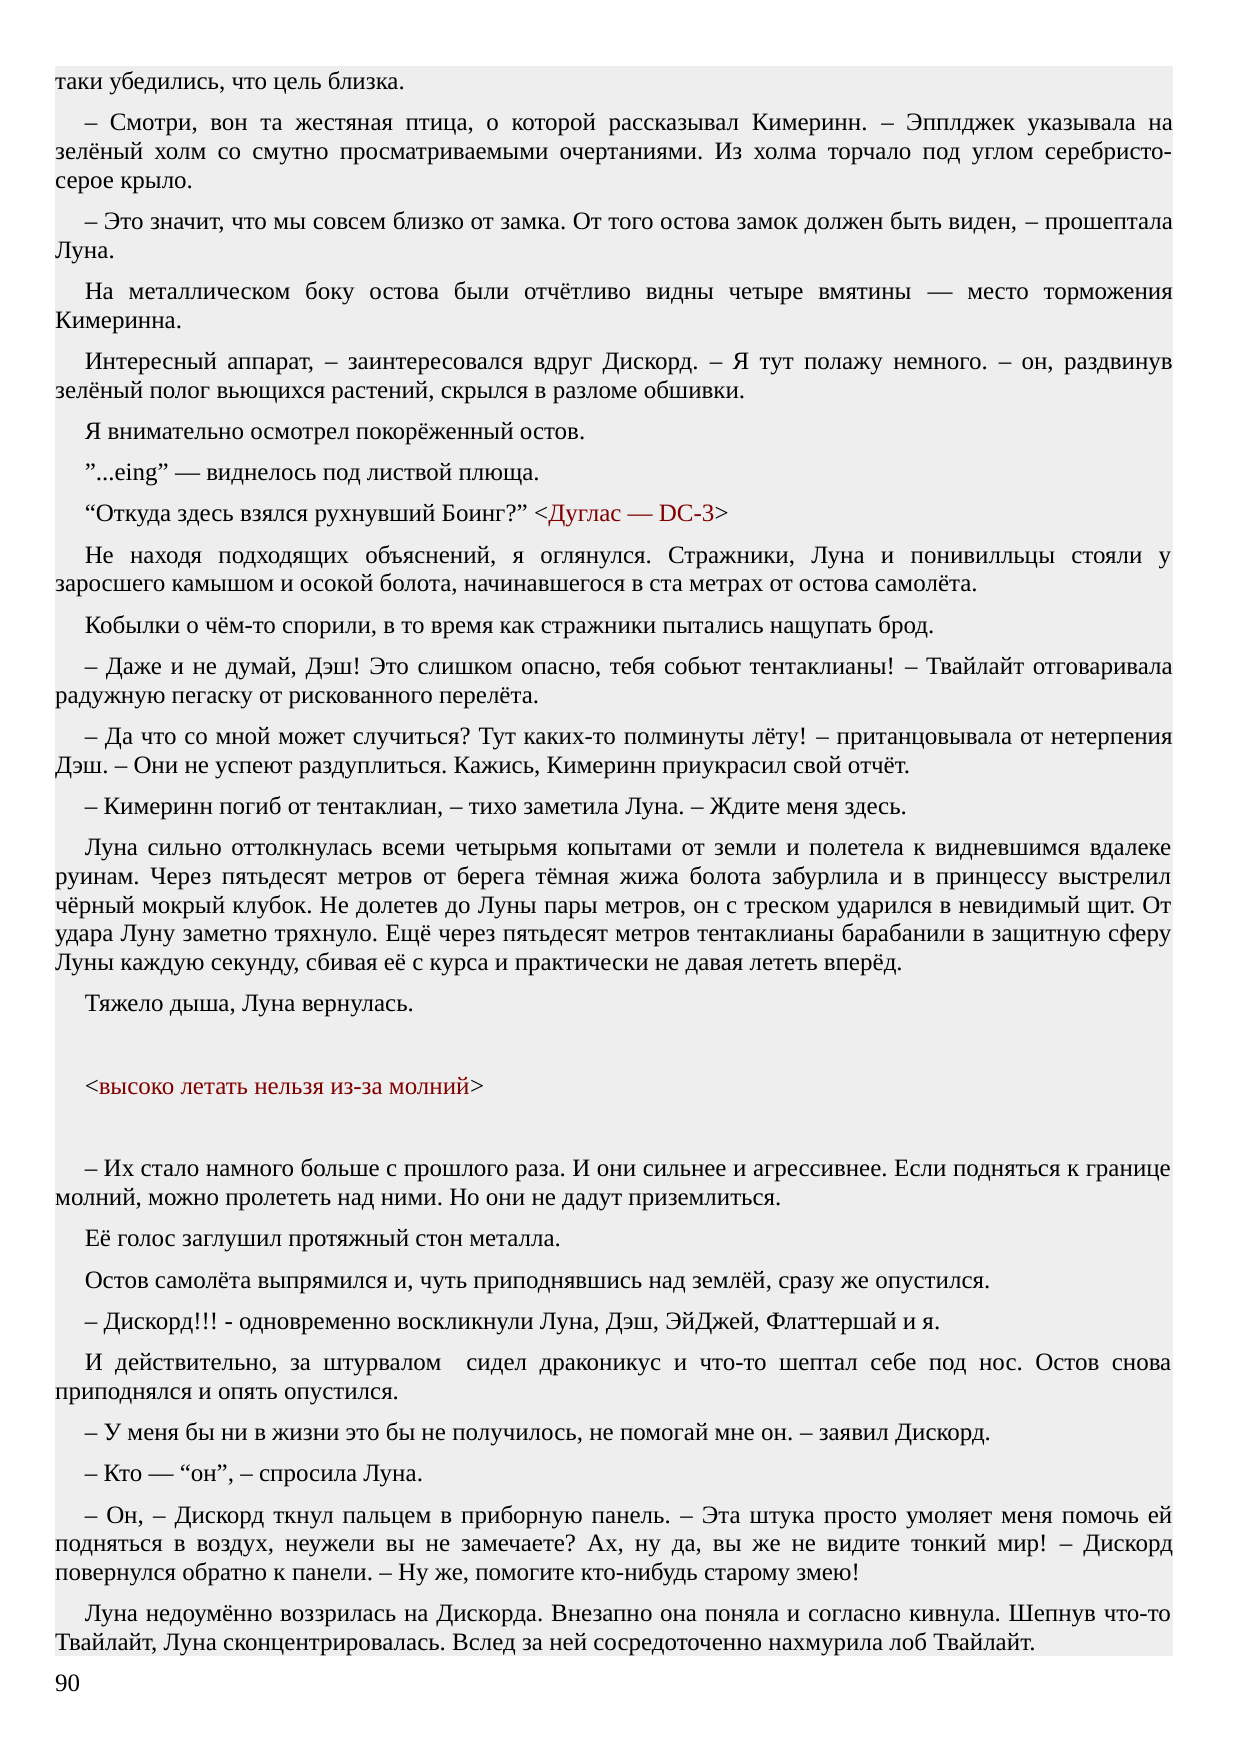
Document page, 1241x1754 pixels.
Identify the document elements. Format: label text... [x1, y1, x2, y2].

text – Дискорд!!! - одновременно воскликнули Луна, Дэш, ЭйДжей, Флаттершай и я. [55, 1306, 1173, 1335]
text – Это значит, что мы совсем близко от замка. От того остова замок должен быть виден, – прошептала Луна. [55, 206, 1173, 263]
text – Их стало намного больше с прошлого раза. И они сильнее и агрессивнее. Если подняться к границе молний, можно пролететь над ними. Но они не дадут приземлиться. [55, 1153, 1173, 1211]
text Луна сильно оттолкнулась всеми четырьмя копытами от земли и полетела к видневшимся вдалеке руинам. Через пятьдесят метров от берега тёмная жижа болота забурлила и в принцессу выстрелил чёрный мокрый клубок. Не долетев до Луны пары метров, он с треском ударился в невидимый щит. От удара Луну заметно тряхнуло. Ещё через пятьдесят метров тентаклианы барабанили в защитную сферу Луны каждую секунду, сбивая её с курса и практически не давая лететь вперёд. [55, 832, 1173, 976]
text – Смотри, вон та жестяная птица, о которой рассказывал Кимеринн. – Эпплджек указывала на зелёный холм со смутно просматриваемыми очертаниями. Из холма торчало под углом серебристо-серое крыло. [55, 107, 1173, 193]
text – Кимеринн погиб от тентаклиан, – тихо заметила Луна. – Ждите меня здесь. [55, 791, 1173, 820]
text Кобылки о чём-то спорили, в то время как стражники пытались нащупать брод. [55, 610, 1173, 638]
text Луна недоумённо воззрилась на Дискорда. Внезапно она поняла и согласно кивнула. Шепнув что-то Твайлайт, Луна сконцентрировалась. Вслед за ней сосредоточенно нахмурила лоб Твайлайт. [55, 1598, 1173, 1656]
text – У меня бы ни в жизни это бы не получилось, не помогай мне он. – заявил Дискорд. [55, 1417, 1173, 1446]
text Я внимательно осмотрел покорёженный остов. [55, 416, 1173, 445]
text Тяжело дыша, Луна вернулась. [55, 988, 1173, 1017]
text “Откуда здесь взялся рухнувший Боинг?” <Дуглас — DC-3> [55, 498, 1173, 527]
text – Даже и не думай, Дэш! Это слишком опасно, тебя собьют тентаклианы! – Твайлайт отговаривала радужную пегаску от рискованного перелёта. [55, 651, 1173, 708]
text – Он, – Дискорд ткнул пальцем в приборную панель. – Эта штука просто умоляет меня помочь ей подняться в воздух, неужели вы не замечаете? Ах, ну да, вы же не видите тонкий мир! – Дискорд повернулся обратно к панели. – Ну же, помогите кто-нибудь старому змею! [55, 1500, 1173, 1586]
text И действительно, за штурвалом сидел драконикус и что-то шептал себе под нос. Остов снова приподнялся и опять опустился. [55, 1347, 1173, 1405]
text <высоко летать нельзя из-за молний> [55, 1071, 1173, 1100]
text – Да что со мной может случиться? Тут каких-то полминуты лёту! – пританцовывала от нетерпения Дэш. – Они не успеют раздуплиться. Кажись, Кимеринн приукрасил свой отчёт. [55, 721, 1173, 778]
text Не находя подходящих объяснений, я оглянулся. Стражники, Луна и понивилльцы стояли у заросшего камышом и осокой болота, начинавшегося в ста метрах от остова самолёта. [55, 540, 1173, 597]
text таки убедились, что цель близка. [55, 66, 1173, 95]
text На металлическом боку остова были отчётливо видны четыре вмятины — место торможения Кимеринна. [55, 276, 1173, 333]
text Её голос заглушил протяжный стон металла. [55, 1223, 1173, 1252]
text Остов самолёта выпрямился и, чуть приподнявшись над землёй, сразу же опустился. [55, 1265, 1173, 1293]
text Интересный аппарат, – заинтересовался вдруг Дискорд. – Я тут полажу немного. – он, раздвинув зелёный полог вьющихся растений, скрылся в разломе обшивки. [55, 346, 1173, 403]
text – Кто — “он”, – спросила Луна. [55, 1458, 1173, 1487]
text ”...eing” — виднелось под листвой плюща. [55, 457, 1173, 486]
